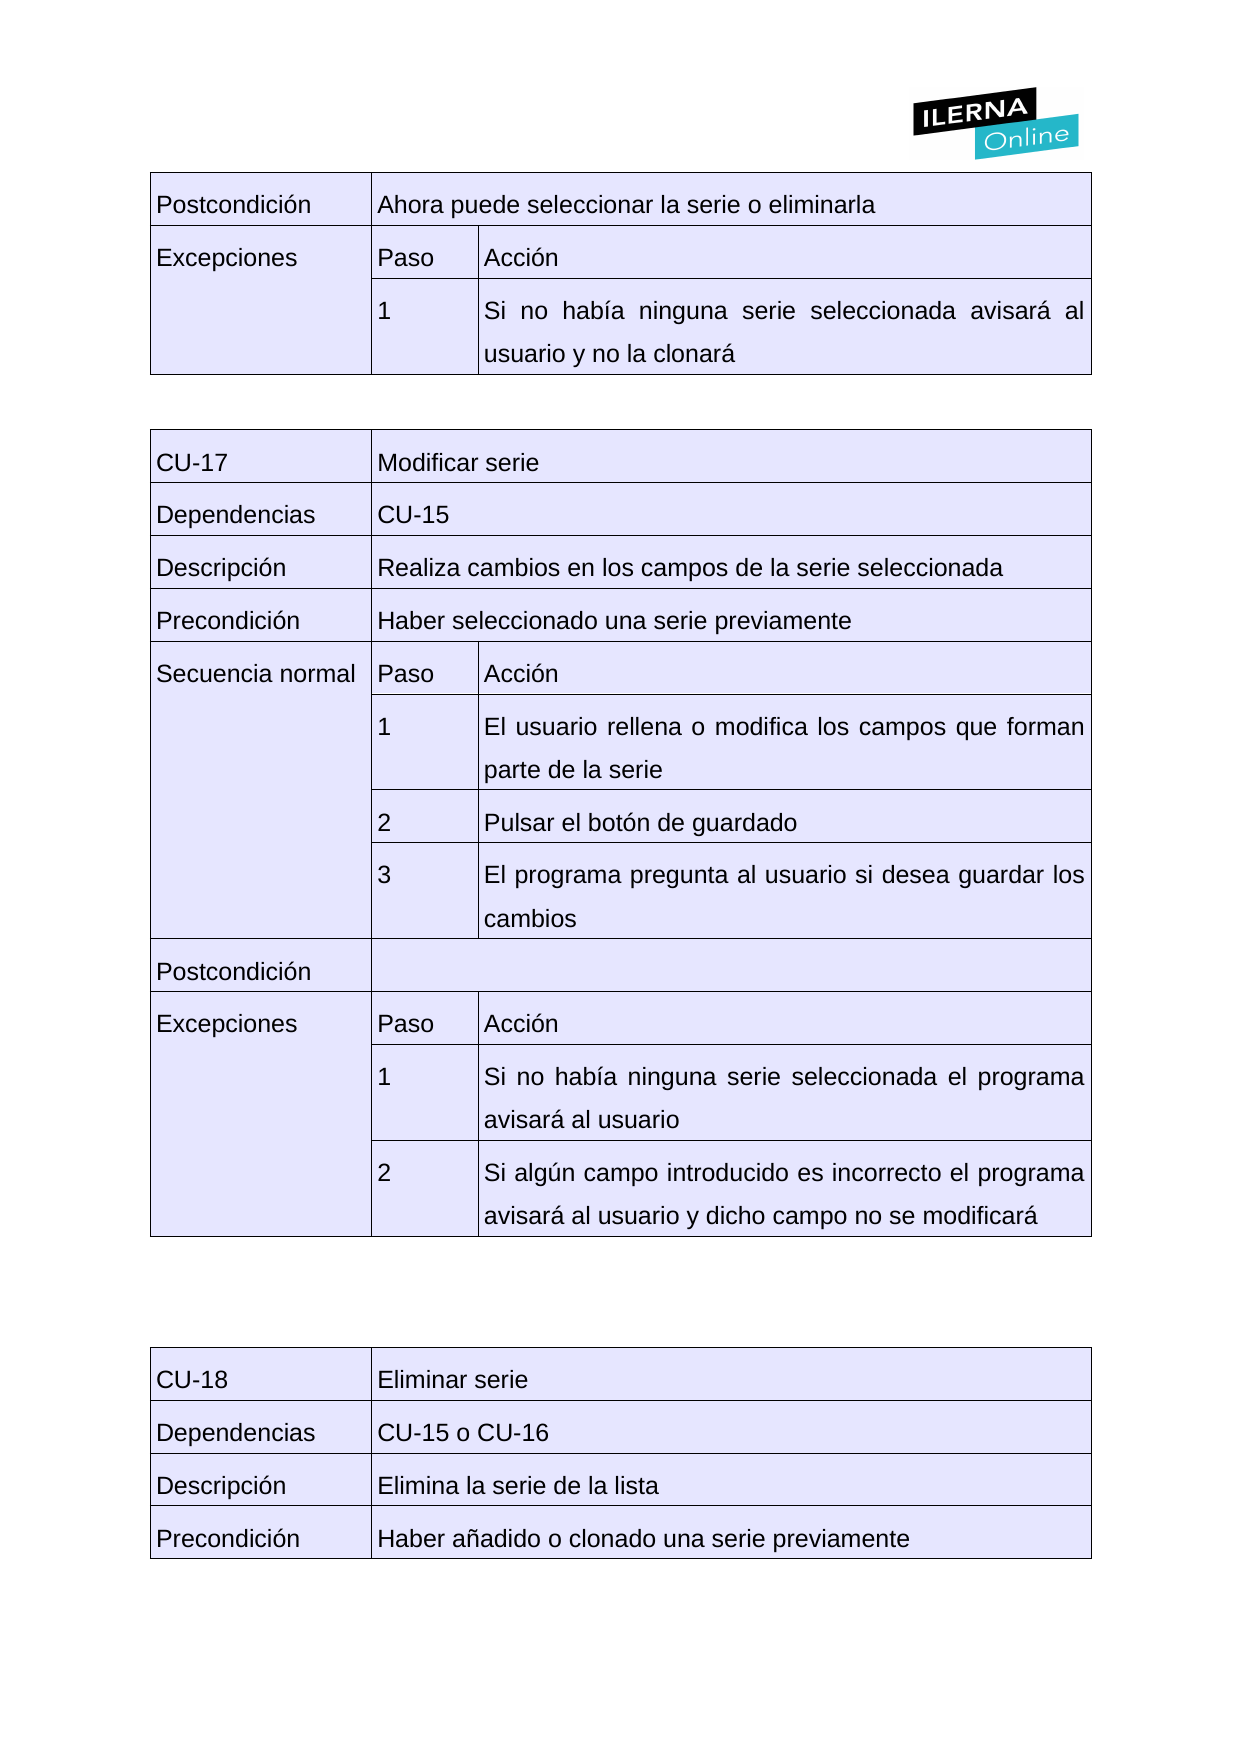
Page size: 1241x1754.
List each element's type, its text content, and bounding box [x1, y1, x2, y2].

table_cell Precondición [151, 1506, 371, 1558]
table_cell 1 [372, 279, 478, 374]
table_cell Elimina la serie de la lista [372, 1454, 1091, 1505]
table_cell Descripción [151, 1454, 371, 1505]
table_cell Dependencias [151, 483, 371, 535]
table_header CU-17 [151, 430, 371, 482]
table_cell CU-15 [372, 483, 1091, 535]
table_cell Precondición [151, 589, 371, 641]
table_cell Postcondición [151, 939, 371, 991]
table_cell Dependencias [151, 1401, 371, 1453]
picture [908, 87, 1084, 160]
table_cell Paso [372, 226, 478, 278]
table_cell Si no había ninguna serie seleccionada el programa avisará al usuario [479, 1045, 1091, 1140]
table_cell Acción [479, 226, 1091, 278]
table_cell El programa pregunta al usuario si desea guardar los cambios [479, 843, 1091, 938]
table_cell 2 [372, 1141, 478, 1236]
table_header CU-18 [151, 1348, 371, 1400]
table_cell Paso [372, 642, 478, 693]
table_cell [372, 939, 1091, 991]
table_cell Paso [372, 992, 478, 1044]
table_cell Postcondición [151, 173, 371, 225]
table_cell Pulsar el botón de guardado [479, 790, 1091, 842]
table_cell Haber añadido o clonado una serie previamente [372, 1506, 1091, 1558]
table_cell Descripción [151, 536, 371, 588]
table_cell Acción [479, 992, 1091, 1044]
table_cell Si algún campo introducido es incorrecto el programa avisará al usuario y dicho campo no se modificará [479, 1141, 1091, 1236]
table_cell CU-15 o CU-16 [372, 1401, 1091, 1453]
table_cell Haber seleccionado una serie previamente [372, 589, 1091, 641]
table_cell Excepciones [151, 226, 371, 374]
table_cell Si no había ninguna serie seleccionada avisará al usuario y no la clonará [479, 279, 1091, 374]
table_cell 1 [372, 695, 478, 789]
table_cell 2 [372, 790, 478, 842]
table_cell Secuencia normal [151, 642, 371, 938]
table_cell Acción [479, 642, 1091, 693]
table_cell 3 [372, 843, 478, 938]
table_header Modificar serie [372, 430, 1091, 482]
table_cell Excepciones [151, 992, 371, 1236]
table_header Eliminar serie [372, 1348, 1091, 1400]
table_cell 1 [372, 1045, 478, 1140]
table_cell Realiza cambios en los campos de la serie seleccionada [372, 536, 1091, 588]
table_cell El usuario rellena o modifica los campos que forman parte de la serie [479, 695, 1091, 789]
table_cell Ahora puede seleccionar la serie o eliminarla [372, 173, 1091, 225]
